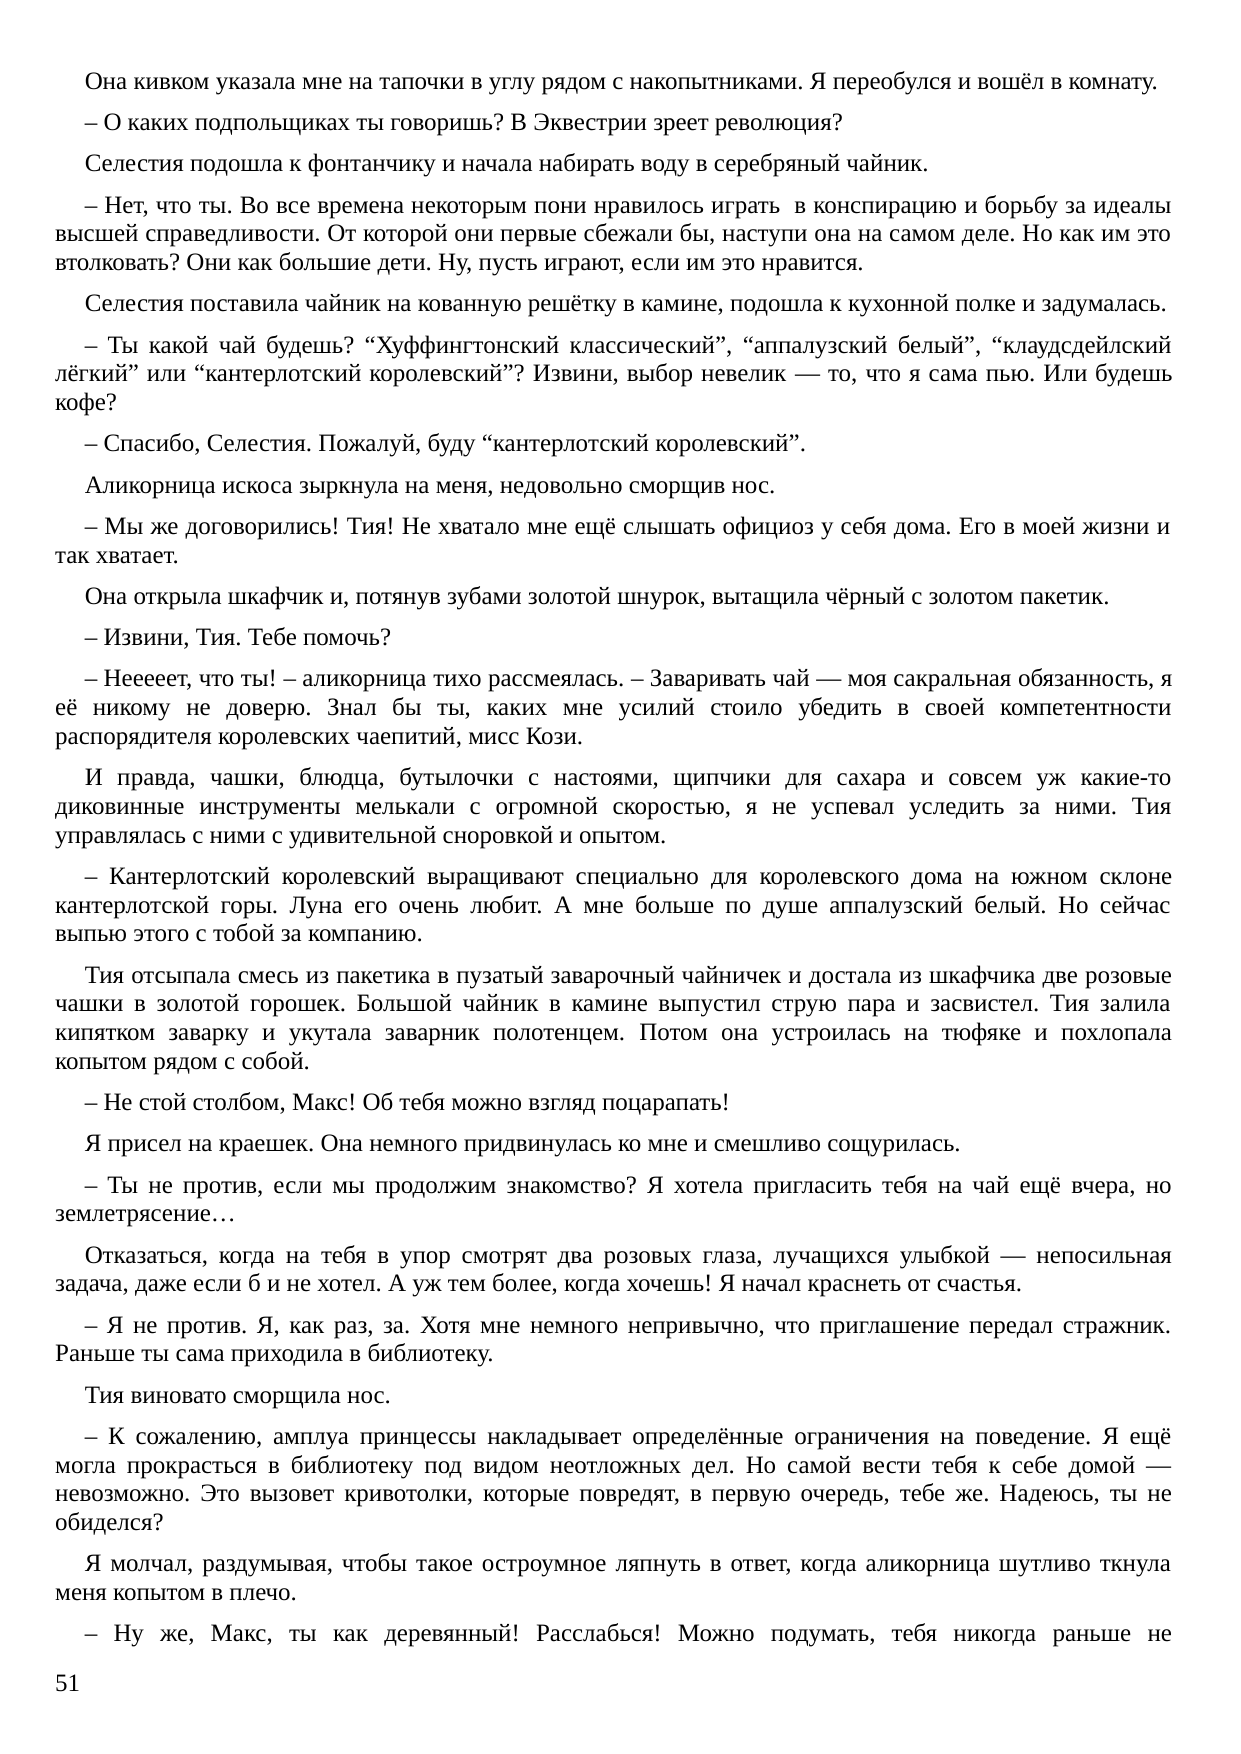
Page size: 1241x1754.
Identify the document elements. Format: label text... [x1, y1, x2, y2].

text Отказаться, когда на тебя в упор смотрят два розовых глаза, лучащихся улыбкой — непосильная задача, даже если б и не хотел. А уж тем более, когда хочешь! Я начал краснеть от счастья. [55, 1240, 1173, 1297]
text Она открыла шкафчик и, потянув зубами золотой шнурок, вытащила чёрный с золотом пакетик. [55, 581, 1173, 610]
text Я присел на краешек. Она немного придвинулась ко мне и смешливо сощурилась. [55, 1128, 1173, 1157]
text Тия отсыпала смесь из пакетика в пузатый заварочный чайничек и достала из шкафчика две розовые чашки в золотой горошек. Большой чайник в камине выпустил струю пара и засвистел. Тия залила кипятком заварку и укутала заварник полотенцем. Потом она устроилась на тюфяке и похлопала копытом рядом с собой. [55, 960, 1173, 1075]
text – К сожалению, амплуа принцессы накладывает определённые ограничения на поведение. Я ещё могла прокрасться в библиотеку под видом неотложных дел. Но самой вести тебя к себе домой — невозможно. Это вызовет кривотолки, которые повредят, в первую очередь, тебе же. Надеюсь, ты не обиделся? [55, 1421, 1173, 1536]
text Тия виновато сморщила нос. [55, 1380, 1173, 1408]
text Селестия подошла к фонтанчику и начала набирать воду в серебряный чайник. [55, 148, 1173, 177]
text – Я не против. Я, как раз, за. Хотя мне немного непривычно, что приглашение передал стражник. Раньше ты сама приходила в библиотеку. [55, 1310, 1173, 1367]
text – Кантерлотский королевский выращивают специально для королевского дома на южном склоне кантерлотской горы. Луна его очень любит. А мне больше по душе аппалузский белый. Но сейчас выпью этого с тобой за компанию. [55, 861, 1173, 947]
text – Мы же договорились! Тия! Не хватало мне ещё слышать официоз у себя дома. Его в моей жизни и так хватает. [55, 511, 1173, 568]
text Аликорница искоса зыркнула на меня, недовольно сморщив нос. [55, 470, 1173, 498]
text – Ты какой чай будешь? “Хуффингтонский классический”, “аппалузский белый”, “клаудсдейлский лёгкий” или “кантерлотский королевский”? Извини, выбор невелик — то, что я сама пью. Или будешь кофе? [55, 330, 1173, 416]
text – Спасибо, Селестия. Пожалуй, буду “кантерлотский королевский”. [55, 428, 1173, 457]
text – Ты не против, если мы продолжим знакомство? Я хотела пригласить тебя на чай ещё вчера, но землетрясение… [55, 1170, 1173, 1227]
text Я молчал, раздумывая, чтобы такое остроумное ляпнуть в ответ, когда аликорница шутливо ткнула меня копытом в плечо. [55, 1548, 1173, 1606]
text – Нееееет, что ты! – аликорница тихо рассмеялась. – Заваривать чай — моя сакральная обязанность, я её никому не доверю. Знал бы ты, каких мне усилий стоило убедить в своей компетентности распорядителя королевских чаепитий, мисс Кози. [55, 663, 1173, 750]
text – Не стой столбом, Макс! Об тебя можно взгляд поцарапать! [55, 1087, 1173, 1116]
text И правда, чашки, блюдца, бутылочки с настоями, щипчики для сахара и совсем уж какие-то диковинные инструменты мелькали с огромной скоростью, я не успевал уследить за ними. Тия управлялась с ними с удивительной сноровкой и опытом. [55, 762, 1173, 848]
text – Извини, Тия. Тебе помочь? [55, 622, 1173, 651]
text – Нет, что ты. Во все времена некоторым пони нравилось играть в конспирацию и борьбу за идеалы высшей справедливости. От которой они первые сбежали бы, наступи она на самом деле. Но как им это втолковать? Они как большие дети. Ну, пусть играют, если им это нравится. [55, 190, 1173, 276]
text Она кивком указала мне на тапочки в углу рядом с накопытниками. Я переобулся и вошёл в комнату. [55, 66, 1173, 95]
text – О каких подпольщиках ты говоришь? В Эквестрии зреет революция? [55, 107, 1173, 136]
text – Ну же, Макс, ты как деревянный! Расслабься! Можно подумать, тебя никогда раньше не [55, 1618, 1173, 1647]
text Селестия поставила чайник на кованную решётку в камине, подошла к кухонной полке и задумалась. [55, 288, 1173, 317]
